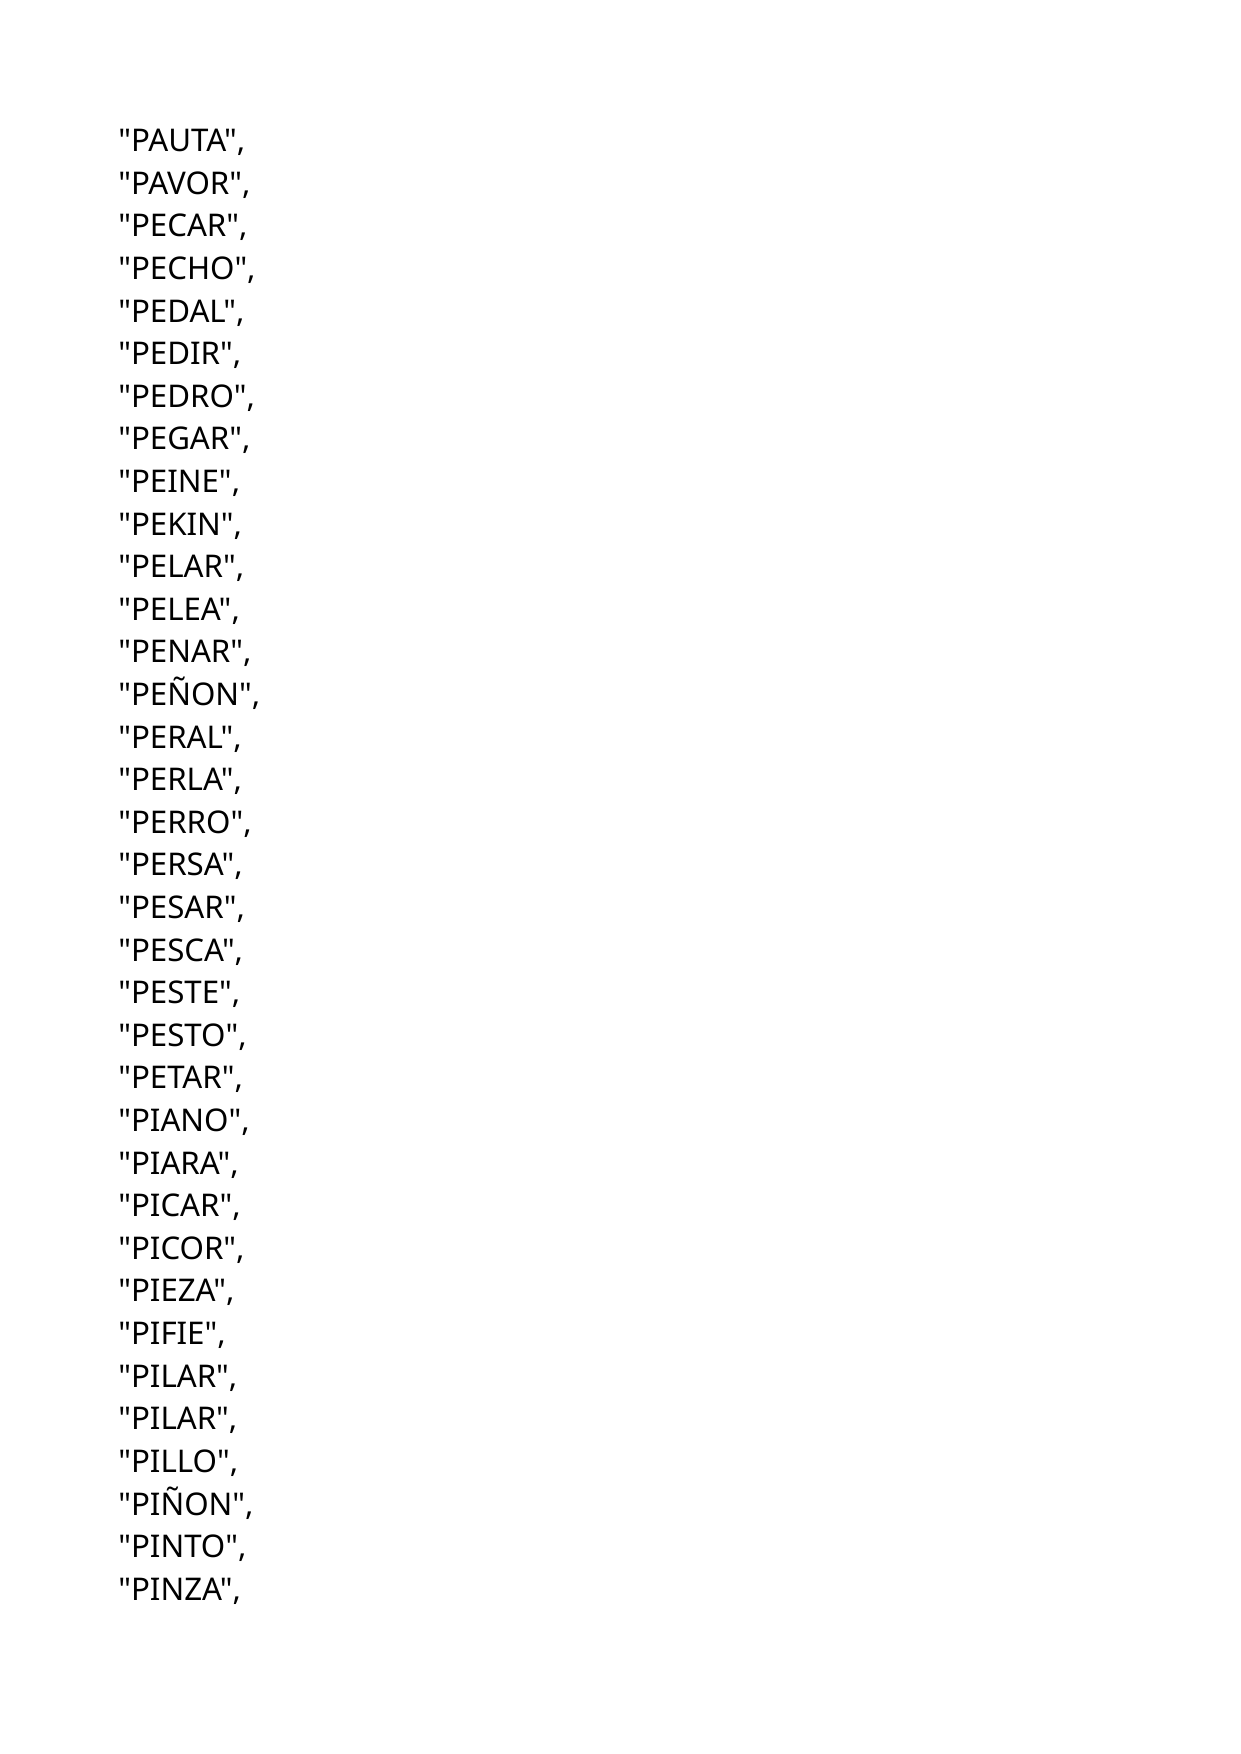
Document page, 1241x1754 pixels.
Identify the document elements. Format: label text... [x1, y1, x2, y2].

text "PEDIR", [118, 331, 1122, 374]
text "PIFIE", [118, 1311, 1122, 1354]
text "PETAR", [118, 1055, 1122, 1098]
text "PILLO", [118, 1439, 1122, 1481]
text "PERSA", [118, 842, 1122, 885]
text "PERAL", [118, 714, 1122, 757]
text "PELAR", [118, 544, 1122, 587]
text "PEINE", [118, 459, 1122, 502]
text "PAUTA", [118, 118, 1122, 161]
text "PIEZA", [118, 1268, 1122, 1311]
text "PILAR", [118, 1354, 1122, 1396]
text "PERLA", [118, 757, 1122, 800]
text "PENAR", [118, 629, 1122, 672]
text "PILAR", [118, 1396, 1122, 1439]
text "PESAR", [118, 885, 1122, 928]
text "PELEA", [118, 587, 1122, 629]
text "PIÑON", [118, 1481, 1122, 1524]
text "PESCA", [118, 928, 1122, 970]
text "PESTE", [118, 970, 1122, 1013]
text "PINZA", [118, 1567, 1122, 1609]
text "PIARA", [118, 1141, 1122, 1183]
text "PEDAL", [118, 288, 1122, 331]
text "PICAR", [118, 1183, 1122, 1226]
text "PEDRO", [118, 374, 1122, 416]
text "PECAR", [118, 203, 1122, 246]
text "PICOR", [118, 1226, 1122, 1268]
text "PEÑON", [118, 672, 1122, 714]
text "PAVOR", [118, 161, 1122, 203]
text "PESTO", [118, 1013, 1122, 1055]
text "PIANO", [118, 1098, 1122, 1141]
text "PEGAR", [118, 416, 1122, 459]
text "PECHO", [118, 246, 1122, 288]
text "PERRO", [118, 800, 1122, 842]
text "PINTO", [118, 1524, 1122, 1567]
text "PEKIN", [118, 502, 1122, 544]
